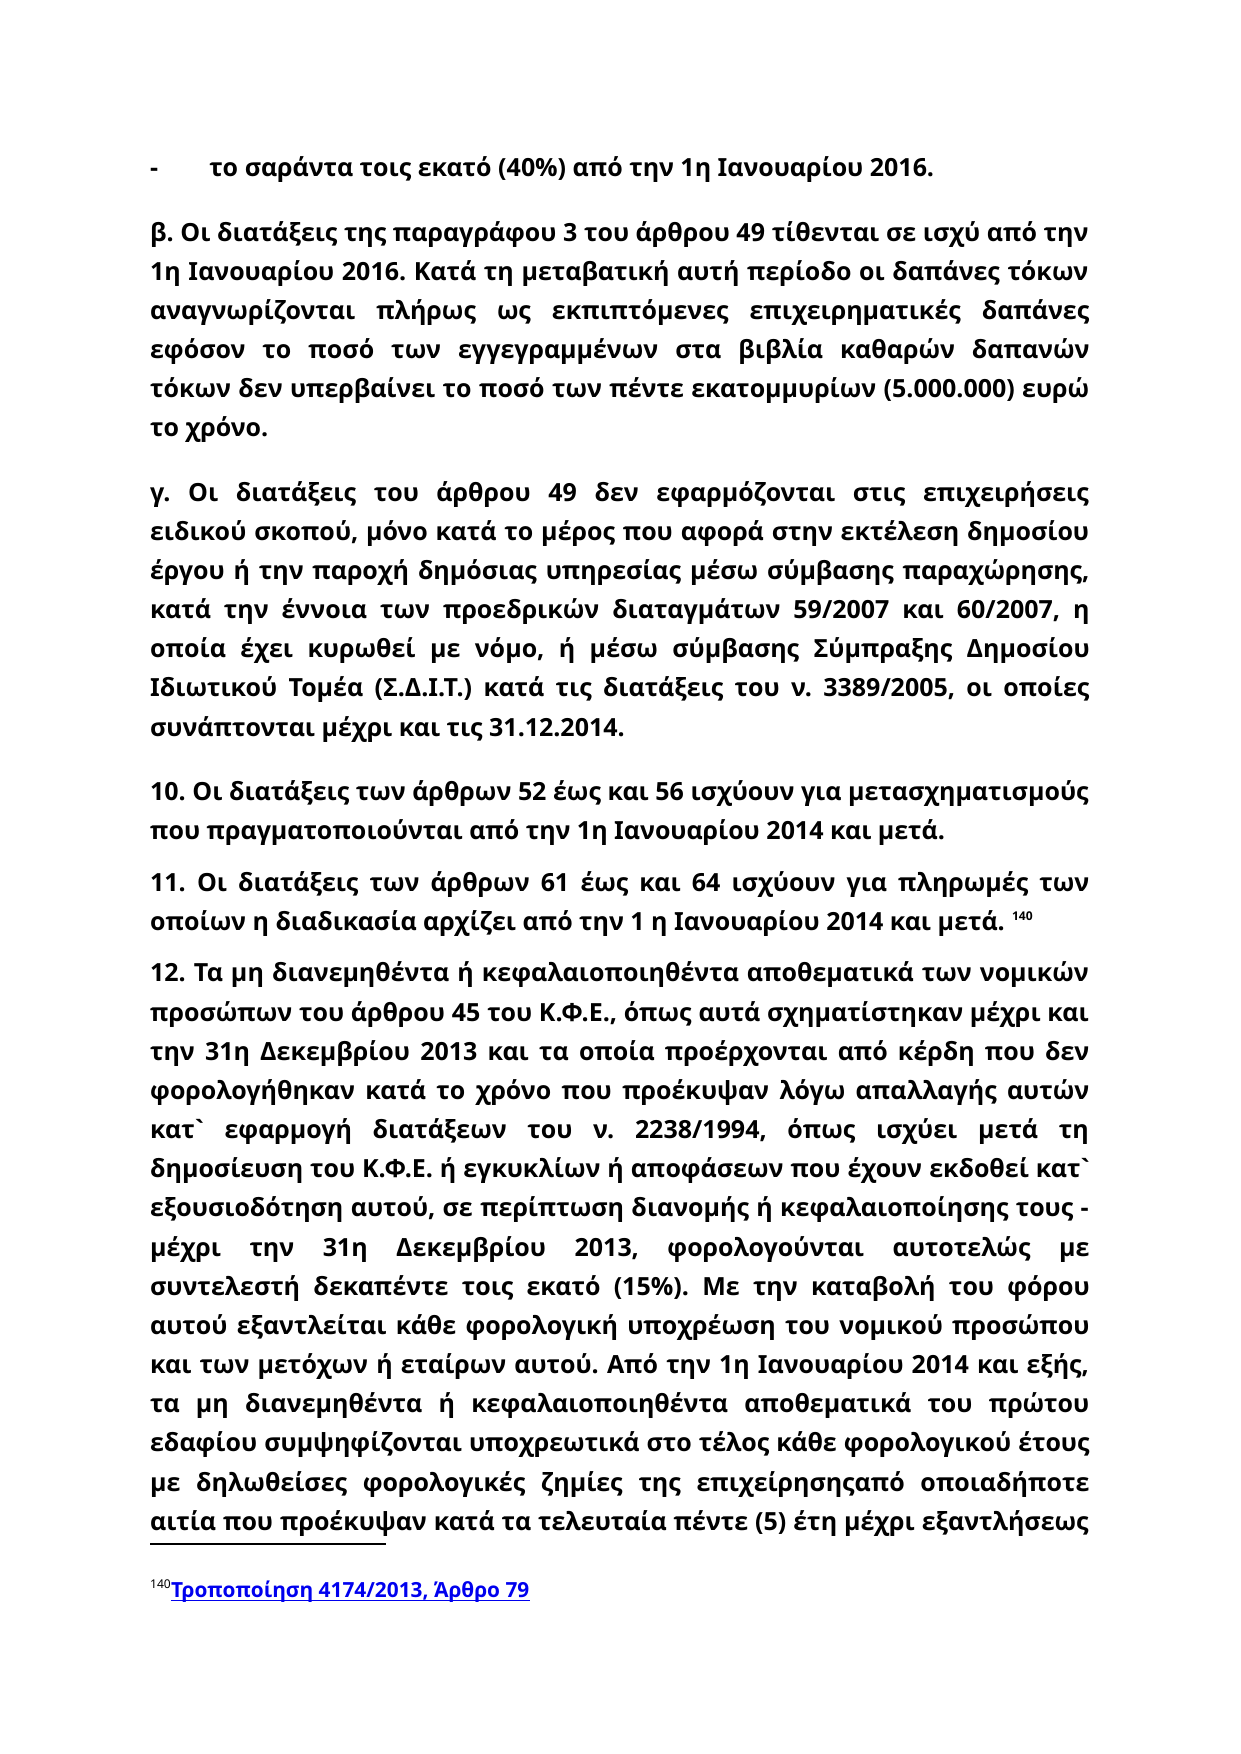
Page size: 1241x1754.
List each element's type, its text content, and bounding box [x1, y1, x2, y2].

text Τροποποίηση 4174/2013, Άρθρο 79 [150, 1576, 1090, 1604]
text 12. Τα μη διανεμηθέντα ή κεφαλαιοποιηθέντα αποθεματικά των νομικών προσώπων του άρθρου 45 του Κ.Φ.Ε., όπως αυτά σχηματίστηκαν μέχρι και την 31η Δεκεμβρίου 2013 και τα οποία προέρχονται από κέρδη που δεν φορολογήθηκαν κατά το χρόνο που προέκυψαν λόγω απαλλαγής αυτών κατ` εφαρμογή διατάξεων του ν. 2238/1994, όπως ισχύει μετά τη δημοσίευση του Κ.Φ.Ε. ή εγκυκλίων ή αποφάσεων που έχουν εκδοθεί κατ` εξουσιοδότηση αυτού, σε περίπτωση διανομής ή κεφαλαιοποίησης τους - μέχρι την 31η Δεκεμβρίου 2013, φορολογούνται αυτοτελώς με συντελεστή δεκαπέντε τοις εκατό (15%). Με την καταβολή του φόρου αυτού εξαντλείται κάθε φορολογική υποχρέωση του νομικού προσώπου και των μετόχων ή εταίρων αυτού. Από την 1η Ιανουαρίου 2014 και εξής, τα μη διανεμηθέντα ή κεφαλαιοποιηθέντα αποθεματικά του πρώτου εδαφίου συμψηφίζονται υποχρεωτικά στο τέλος κάθε φορολογικού έτους με δηλωθείσες φορολογικές ζημίες της επιχείρησηςαπό οποιαδήποτε αιτία που προέκυψαν κατά τα τελευταία πέντε (5) έτη μέχρι εξαντλήσεως [150, 955, 1090, 1537]
text β. Οι διατάξεις της παραγράφου 3 του άρθρου 49 τίθενται σε ισχύ από την 1η Ιανουαρίου 2016. Κατά τη μεταβατική αυτή περίοδο οι δαπάνες τόκων αναγνωρίζονται πλήρως ως εκπιπτόμενες επιχειρηματικές δαπάνες εφόσον το ποσό των εγγεγραμμένων στα βιβλία καθαρών δαπανών τόκων δεν υπερβαίνει το ποσό των πέντε εκατομμυρίων (5.000.000) ευρώ το χρόνο. [150, 214, 1090, 444]
text 10. Οι διατάξεις των άρθρων 52 έως και 56 ισχύουν για μετασχηματισμούς που πραγματοποιούνται από την 1η Ιανουαρίου 2014 και μετά. [150, 773, 1090, 847]
text 11. Οι διατάξεις των άρθρων 61 έως και 64 ισχύουν για πληρωμές των οποίων η διαδικασία αρχίζει από την 1 η Ιανουαρίου 2014 και μετά. [150, 864, 1090, 937]
text γ. Οι διατάξεις του άρθρου 49 δεν εφαρμόζονται στις επιχειρήσεις ειδικού σκοπού, μόνο κατά το μέρος που αφορά στην εκτέλεση δημοσίου έργου ή την παροχή δημόσιας υπηρεσίας μέσω σύμβασης παραχώρησης, κατά την έννοια των προεδρικών διαταγμάτων 59/2007 και 60/2007, η οποία έχει κυρωθεί με νόμο, ή μέσω σύμβασης Σύμπραξης Δημοσίου Ιδιωτικού Τομέα (Σ.Δ.Ι.Τ.) κατά τις διατάξεις του ν. 3389/2005, οι οποίες συνάπτονται μέχρι και τις 31.12.2014. [150, 474, 1090, 743]
list - το σαράντα τοις εκατό (40%) από την 1η Ιανουαρίου 2016. [150, 150, 1090, 184]
